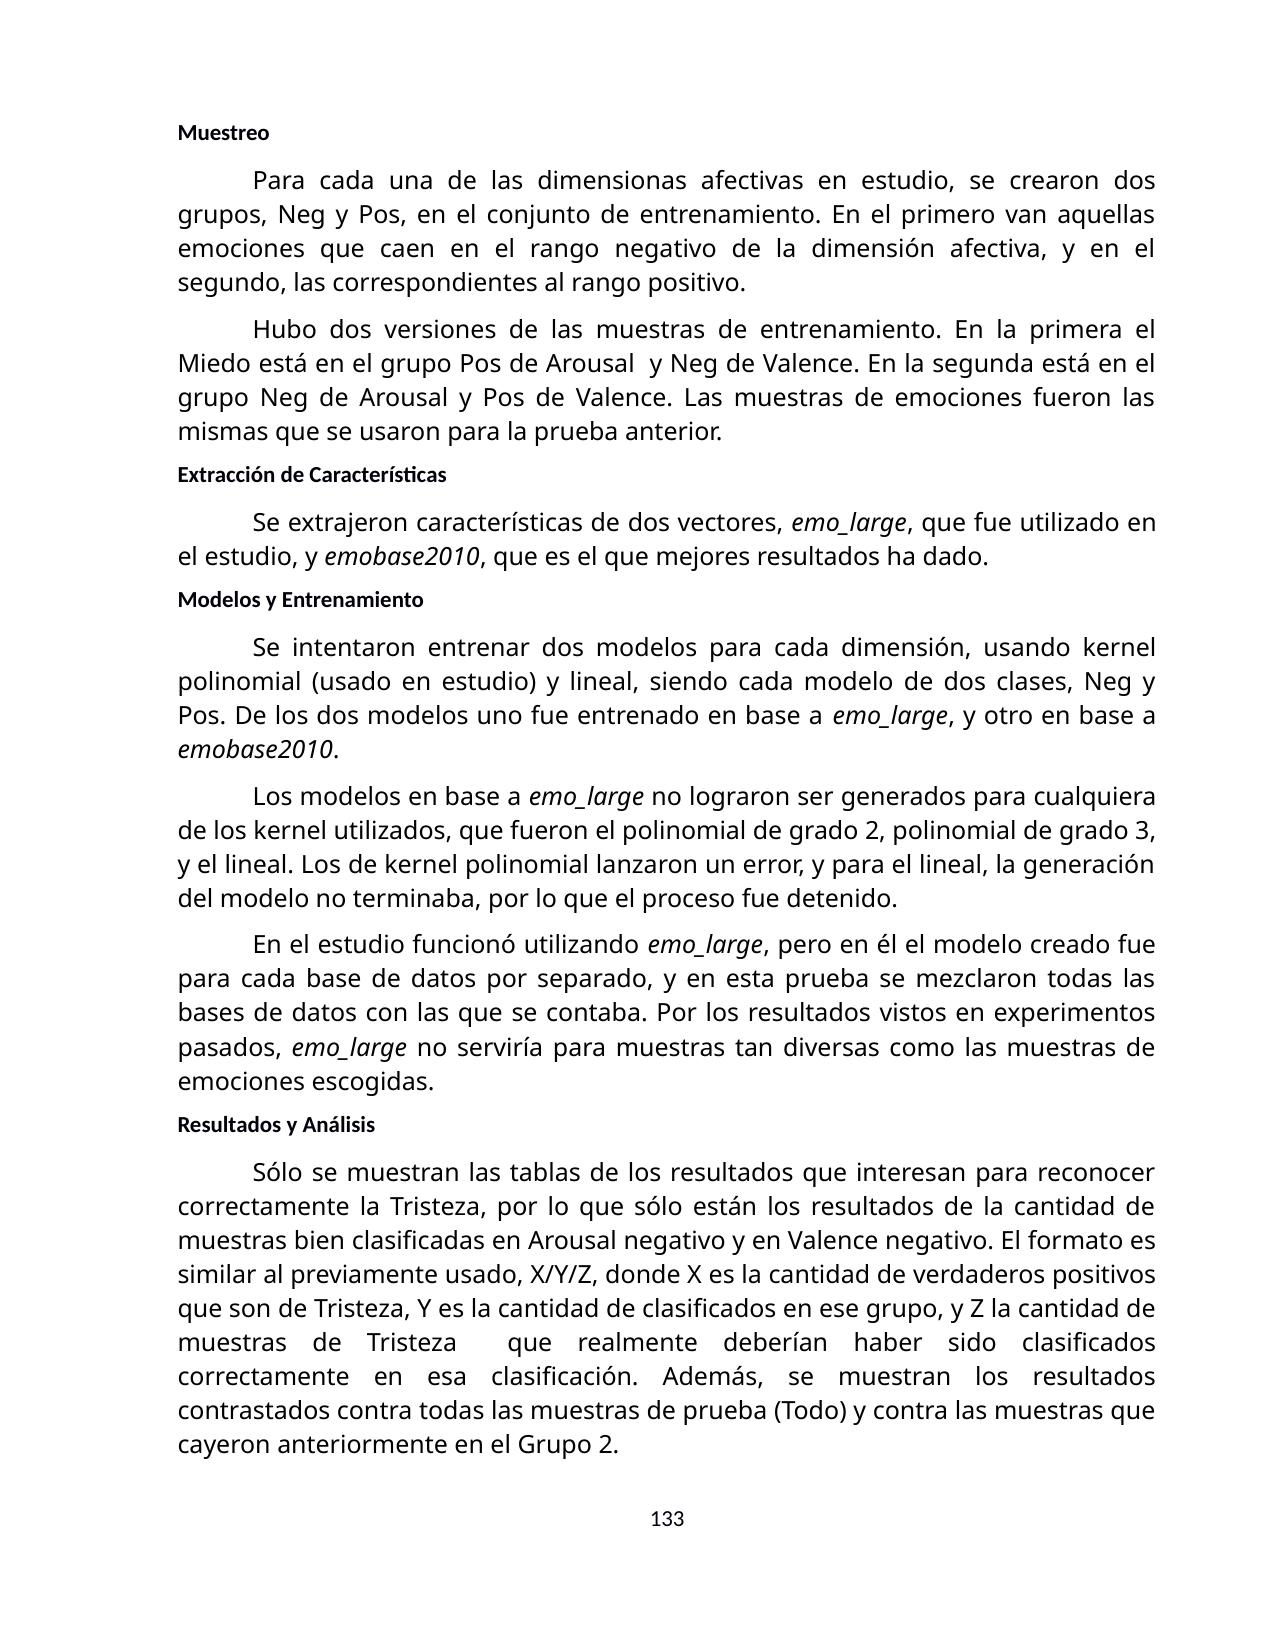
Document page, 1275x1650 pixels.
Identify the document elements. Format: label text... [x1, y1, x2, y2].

subtitle Resultados y Análisis [177, 1110, 1157, 1138]
subtitle Modelos y Entrenamiento [177, 585, 1157, 613]
text Sólo se muestran las tablas de los resultados que interesan para reconocer correctamente la Tristeza, por lo que sólo están los resultados de la cantidad de muestras bien clasificadas en Arousal negativo y en Valence negativo. El formato es similar al previamente usado, X/Y/Z, donde X es la cantidad de verdaderos positivos que son de Tristeza, Y es la cantidad de clasificados en ese grupo, y Z la cantidad de muestras de Tristeza que realmente deberían haber sido clasificados correctamente en esa clasificación. Además, se muestran los resultados contrastados contra todas las muestras de prueba (Todo) y contra las muestras que cayeron anteriormente en el Grupo 2. [177, 1154, 1157, 1461]
text Para cada una de las dimensionas afectivas en estudio, se crearon dos grupos, Neg y Pos, en el conjunto de entrenamiento. En el primero van aquellas emociones que caen en el rango negativo de la dimensión afectiva, y en el segundo, las correspondientes al rango positivo. [177, 163, 1157, 299]
text En el estudio funcionó utilizando emo_large, pero en él el modelo creado fue para cada base de datos por separado, y en esta prueba se mezclaron todas las bases de datos con las que se contaba. Por los resultados vistos en experimentos pasados, emo_large no serviría para muestras tan diversas como las muestras de emociones escogidas. [177, 927, 1157, 1097]
subtitle Muestreo [177, 118, 1157, 146]
text Se intentaron entrenar dos modelos para cada dimensión, usando kernel polinomial (usado en estudio) y lineal, siendo cada modelo de dos clases, Neg y Pos. De los dos modelos uno fue entrenado en base a emo_large, y otro en base a emobase2010. [177, 630, 1157, 766]
text Se extrajeron características de dos vectores, emo_large, que fue utilizado en el estudio, y emobase2010, que es el que mejores resultados ha dado. [177, 504, 1157, 573]
subtitle Extracción de Características [177, 460, 1157, 488]
text Hubo dos versiones de las muestras de entrenamiento. En la primera el Miedo está en el grupo Pos de Arousal y Neg de Valence. En la segunda está en el grupo Neg de Arousal y Pos de Valence. Las muestras de emociones fueron las mismas que se usaron para la prueba anterior. [177, 311, 1157, 448]
text Los modelos en base a emo_large no lograron ser generados para cualquiera de los kernel utilizados, que fueron el polinomial de grado 2, polinomial de grado 3, y el lineal. Los de kernel polinomial lanzaron un error, y para el lineal, la generación del modelo no terminaba, por lo que el proceso fue detenido. [177, 778, 1157, 914]
